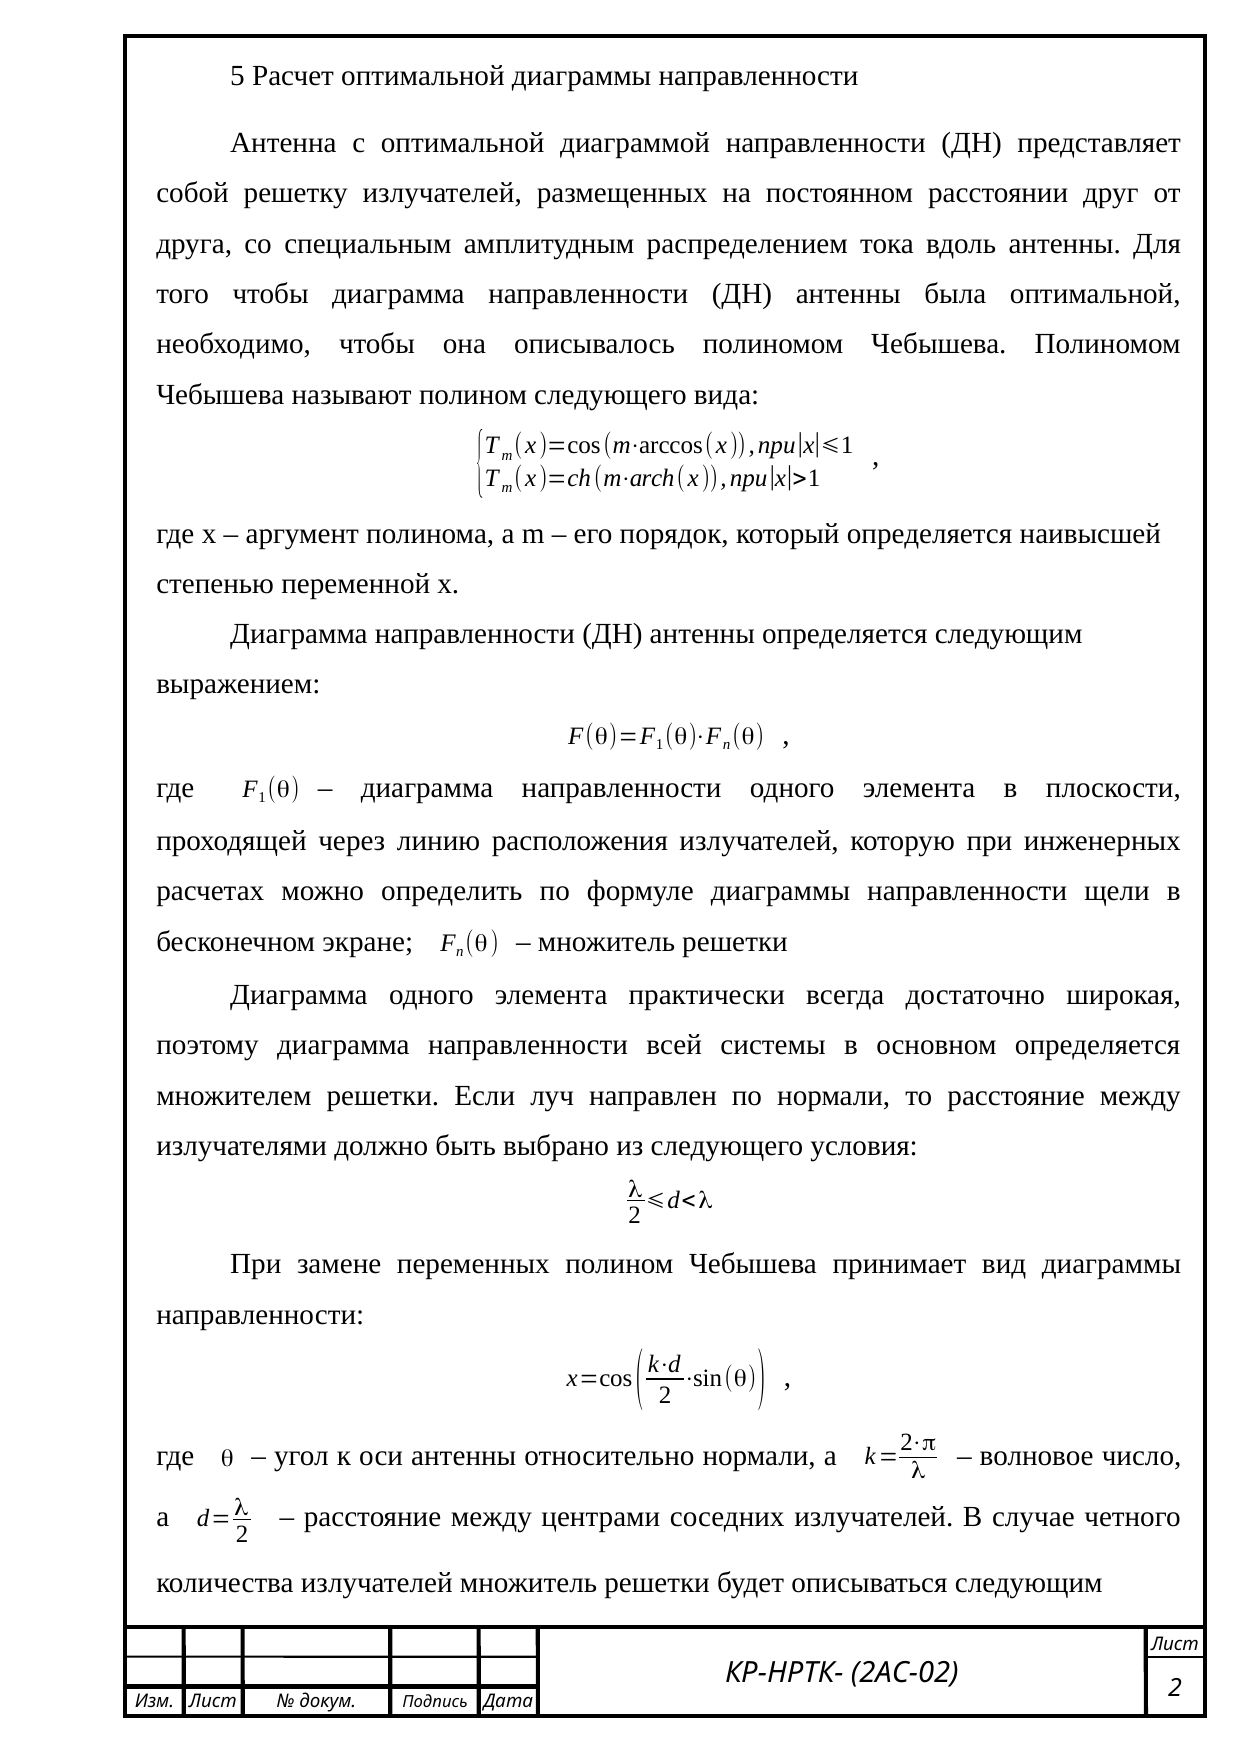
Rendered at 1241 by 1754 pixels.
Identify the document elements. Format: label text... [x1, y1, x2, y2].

text , [156, 427, 1182, 499]
text где – угол к оси антенны относительно нормали, а – волновое число, а – расстояние между центрами соседних излучателей. В случае четного количества излучателей множитель решетки будет описываться следующим [156, 1429, 1182, 1599]
text Диаграмма направленности (ДН) антенны определяется следующим выражением: [156, 616, 1182, 700]
text где – диаграмма направленности одного элемента в плоскости, проходящей через линию расположения излучателей, которую при инженерных расчетах можно определить по формуле диаграммы направленности щели в бесконечном экране; – множитель решетки [156, 770, 1182, 960]
text , [156, 1347, 1182, 1412]
text где x – аргумент полинома, а m – его порядок, который определяется наивысшей степенью переменной x. [156, 516, 1182, 599]
text Диаграмма одного элемента практически всегда достаточно широкая, поэтому диаграмма направленности всей системы в основном определяется множителем решетки. Если луч направлен по нормали, то расстояние между излучателями должно быть выбрано из следующего условия: [156, 977, 1182, 1162]
text При замене переменных полином Чебышева принимает вид диаграммы направленности: [156, 1246, 1182, 1330]
text 5 Расчет оптимальной диаграммы направленности [156, 58, 1182, 92]
text Антенна с оптимальной диаграммой направленности (ДН) представляет собой решетку излучателей, размещенных на постоянном расстоянии друг от друга, со специальным амплитудным распределением тока вдоль антенны. Для того чтобы диаграмма направленности (ДН) антенны была оптимальной, необходимо, чтобы она описывалось полиномом Чебышева. Полиномом Чебышева называют полином следующего вида: [156, 125, 1182, 410]
text , [156, 717, 1182, 753]
